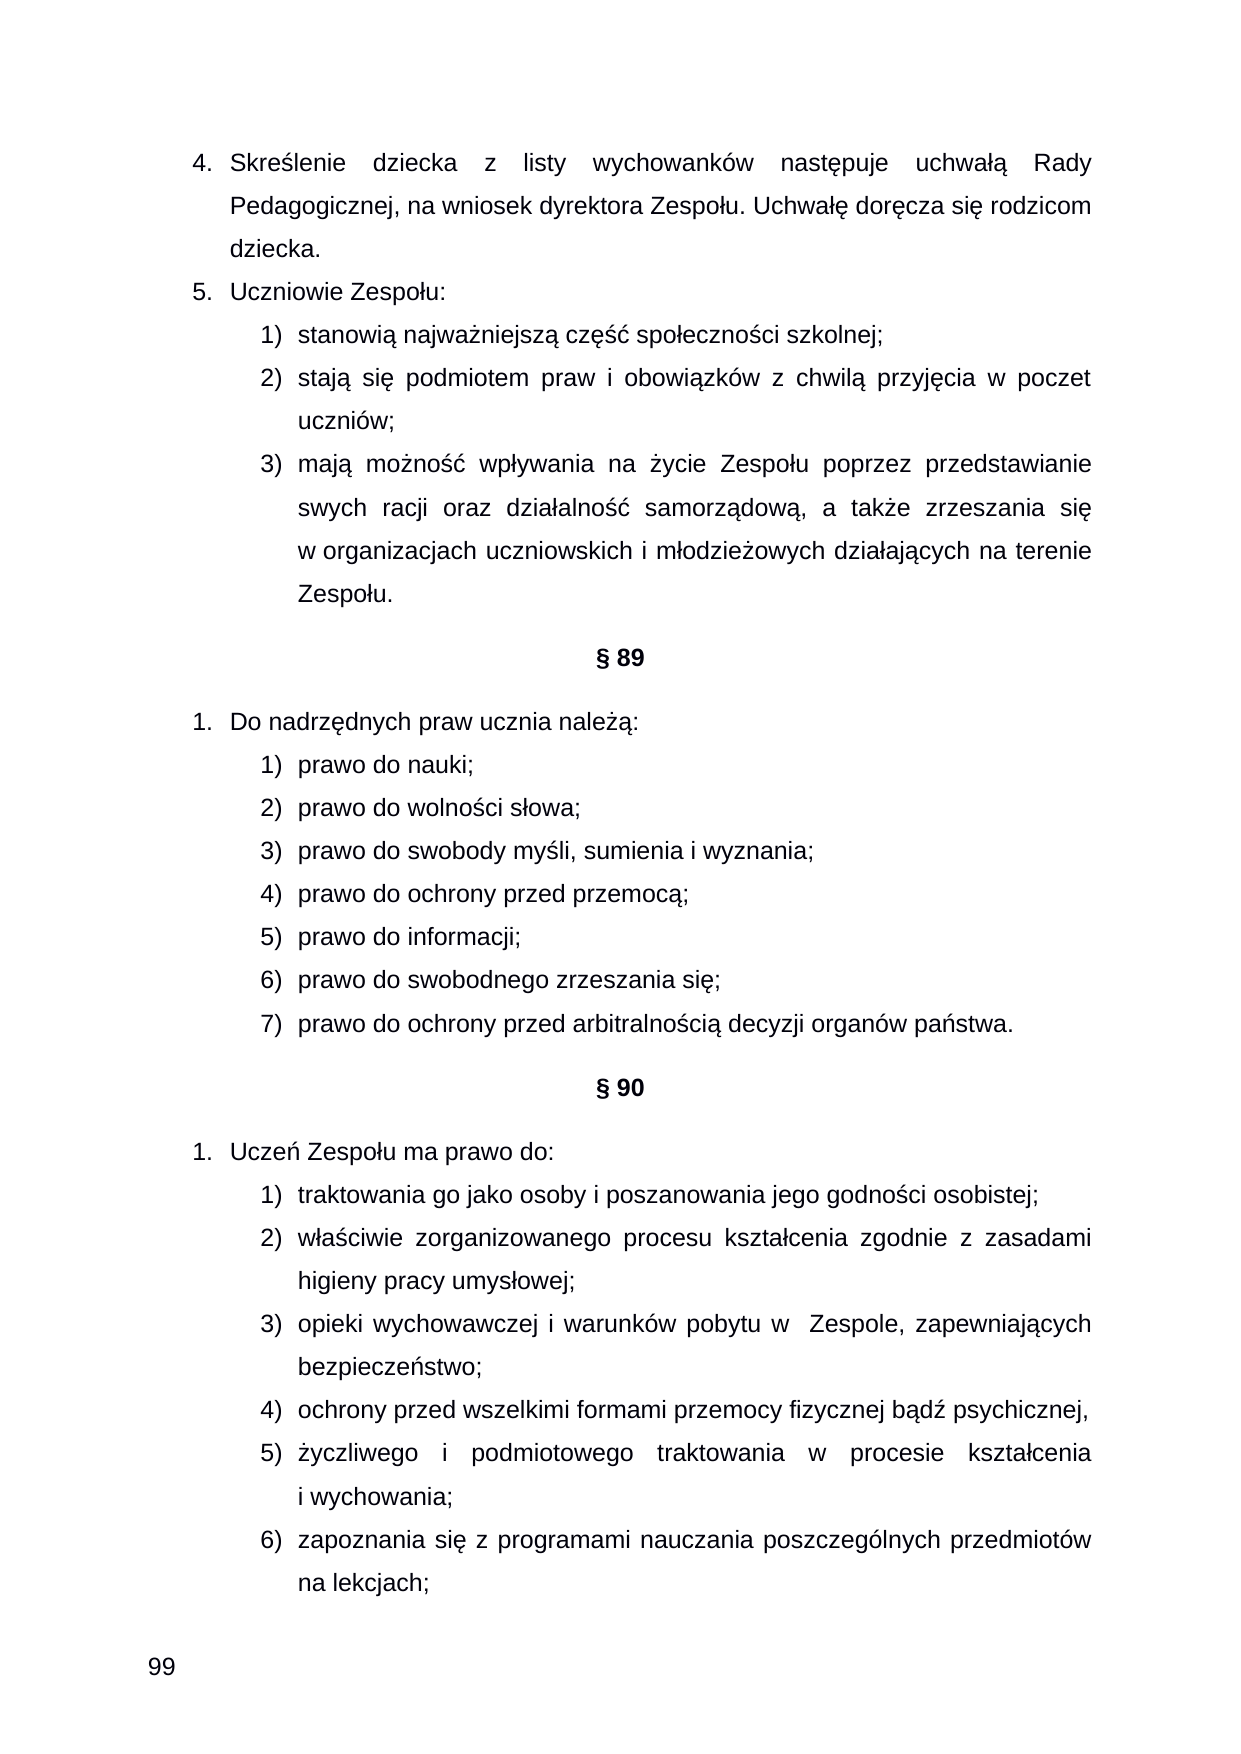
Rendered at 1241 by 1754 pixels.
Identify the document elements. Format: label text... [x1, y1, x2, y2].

text § 89 [148, 643, 1093, 672]
subtitle Skreślenie dziecka z listy wychowanków następuje uchwałą Rady Pedagogicznej, na wniosek dyrektora Zespołu. Uchwałę doręcza się rodzicom dziecka. [192, 148, 1093, 263]
subtitle prawo do informacji; [260, 922, 1093, 951]
subtitle właściwie zorganizowanego procesu kształcenia zgodnie z zasadami higieny pracy umysłowej; [260, 1223, 1093, 1295]
subtitle prawo do wolności słowa; [260, 793, 1093, 822]
subtitle prawo do nauki; [260, 750, 1093, 779]
subtitle ochrony przed wszelkimi formami przemocy fizycznej bądź psychicznej, [260, 1395, 1093, 1424]
subtitle mają możność wpływania na życie Zespołu poprzez przedstawianie swych racji oraz działalność samorządową, a także zrzeszania się w organizacjach uczniowskich i młodzieżowych działających na terenie Zespołu. [260, 449, 1093, 608]
subtitle Uczeń Zespołu ma prawo do: [192, 1137, 1093, 1165]
text § 90 [148, 1073, 1093, 1101]
subtitle Do nadrzędnych praw ucznia należą: [192, 707, 1093, 736]
subtitle prawo do swobody myśli, sumienia i wyznania; [260, 836, 1093, 865]
subtitle stanowią najważniejszą część społeczności szkolnej; [260, 320, 1093, 349]
subtitle traktowania go jako osoby i poszanowania jego godności osobistej; [260, 1180, 1093, 1208]
subtitle prawo do ochrony przed przemocą; [260, 879, 1093, 908]
subtitle życzliwego i podmiotowego traktowania w procesie kształcenia i wychowania; [260, 1438, 1093, 1510]
subtitle Uczniowie Zespołu: [192, 277, 1093, 306]
subtitle stają się podmiotem praw i obowiązków z chwilą przyjęcia w poczet uczniów; [260, 363, 1093, 435]
subtitle zapoznania się z programami nauczania poszczególnych przedmiotów na lekcjach; [260, 1525, 1093, 1597]
subtitle prawo do swobodnego zrzeszania się; [260, 966, 1093, 994]
subtitle opieki wychowawczej i warunków pobytu w Zespole, zapewniających bezpieczeństwo; [260, 1309, 1093, 1381]
subtitle prawo do ochrony przed arbitralnością decyzji organów państwa. [260, 1009, 1093, 1037]
